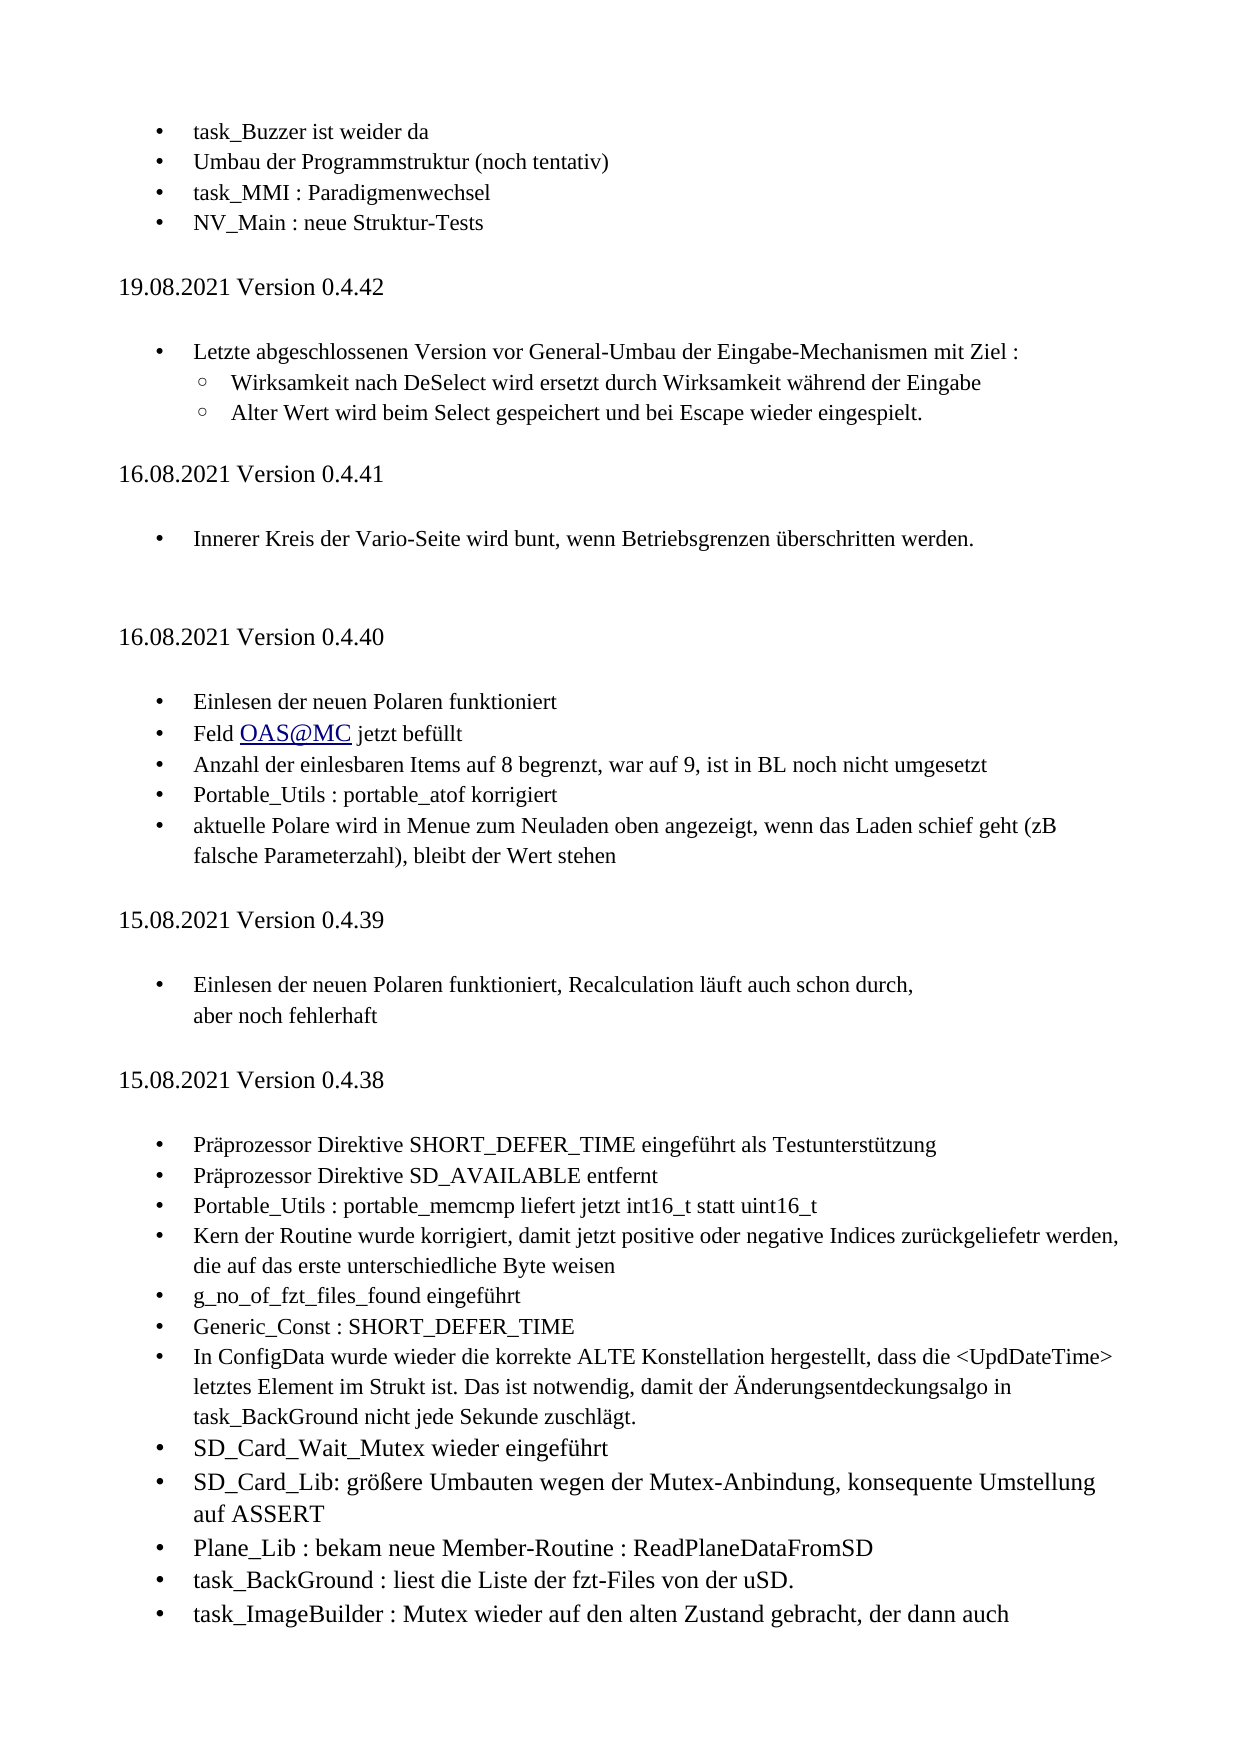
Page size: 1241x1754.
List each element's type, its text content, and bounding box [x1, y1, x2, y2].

list Anzahl der einlesbaren Items auf 8 begrenzt, war auf 9, ist in BL noch nicht umgesetzt [156, 751, 1122, 778]
text 15.08.2021 Version 0.4.38 [118, 1065, 1122, 1094]
list Generic_Const : SHORT_DEFER_TIME [156, 1313, 1122, 1339]
list Alter Wert wird beim Select gespeichert und bei Escape wieder eingespielt. [193, 399, 1122, 455]
list NV_Main : neue Struktur-Tests [156, 209, 1122, 268]
text 15.08.2021 Version 0.4.39 [118, 906, 1122, 934]
list Präprozessor Direktive SD_AVAILABLE entfernt [156, 1162, 1122, 1188]
list SD_Card_Lib: größere Umbauten wegen der Mutex-Anbindung, konsequente Umstellung auf ASSERT [156, 1467, 1122, 1528]
list Feld OAS@MC jetzt befüllt [156, 718, 1122, 747]
text 19.08.2021 Version 0.4.42 [118, 272, 1122, 301]
list Letzte abgeschlossenen Version vor General-Umbau der Eingabe-Mechanismen mit Ziel : [156, 338, 1122, 365]
list Kern der Routine wurde korrigiert, damit jetzt positive oder negative Indices zurückgeliefetr werden, die auf das erste unterschiedliche Byte weisen [156, 1222, 1122, 1279]
list Wirksamkeit nach DeSelect wird ersetzt durch Wirksamkeit während der Eingabe [193, 369, 1122, 395]
list Präprozessor Direktive SHORT_DEFER_TIME eingeführt als Testunterstützung [156, 1131, 1122, 1158]
list Einlesen der neuen Polaren funktioniert, Recalculation läuft auch schon durch, aber noch fehlerhaft [156, 972, 1122, 1061]
list task_ImageBuilder : Mutex wieder auf den alten Zustand gebracht, der dann auch [156, 1599, 1122, 1627]
list Innerer Kreis der Vario-Seite wird bunt, wenn Betriebsgrenzen überschritten werden. [156, 525, 1122, 585]
list Umbau der Programmstruktur (noch tentativ) [156, 148, 1122, 175]
list Einlesen der neuen Polaren funktioniert [156, 688, 1122, 714]
text 16.08.2021 Version 0.4.41 [118, 459, 1122, 488]
list task_Buzzer ist weider da [156, 118, 1122, 144]
list Portable_Utils : portable_memcmp liefert jetzt int16_t statt uint16_t [156, 1192, 1122, 1218]
list Plane_Lib : bekam neue Member-Routine : ReadPlaneDataFromSD [156, 1533, 1122, 1561]
list SD_Card_Wait_Mutex wieder eingeführt [156, 1433, 1122, 1462]
list g_no_of_fzt_files_found eingeführt [156, 1282, 1122, 1309]
list aktuelle Polare wird in Menue zum Neuladen oben angezeigt, wenn das Laden schief geht (zB falsche Parameterzahl), bleibt der Wert stehen [156, 812, 1122, 901]
list Portable_Utils : portable_atof korrigiert [156, 781, 1122, 808]
list In ConfigData wurde wieder die korrekte ALTE Konstellation hergestellt, dass die <UpdDateTime> letztes Element im Strukt ist. Das ist notwendig, damit der Änderungsentdeckungsalgo in task_BackGround nicht jede Sekunde zuschlägt. [156, 1343, 1122, 1430]
list task_BackGround : liest die Liste der fzt-Files von der uSD. [156, 1566, 1122, 1594]
text 16.08.2021 Version 0.4.40 [118, 622, 1122, 651]
list task_MMI : Paradigmenwechsel [156, 178, 1122, 205]
